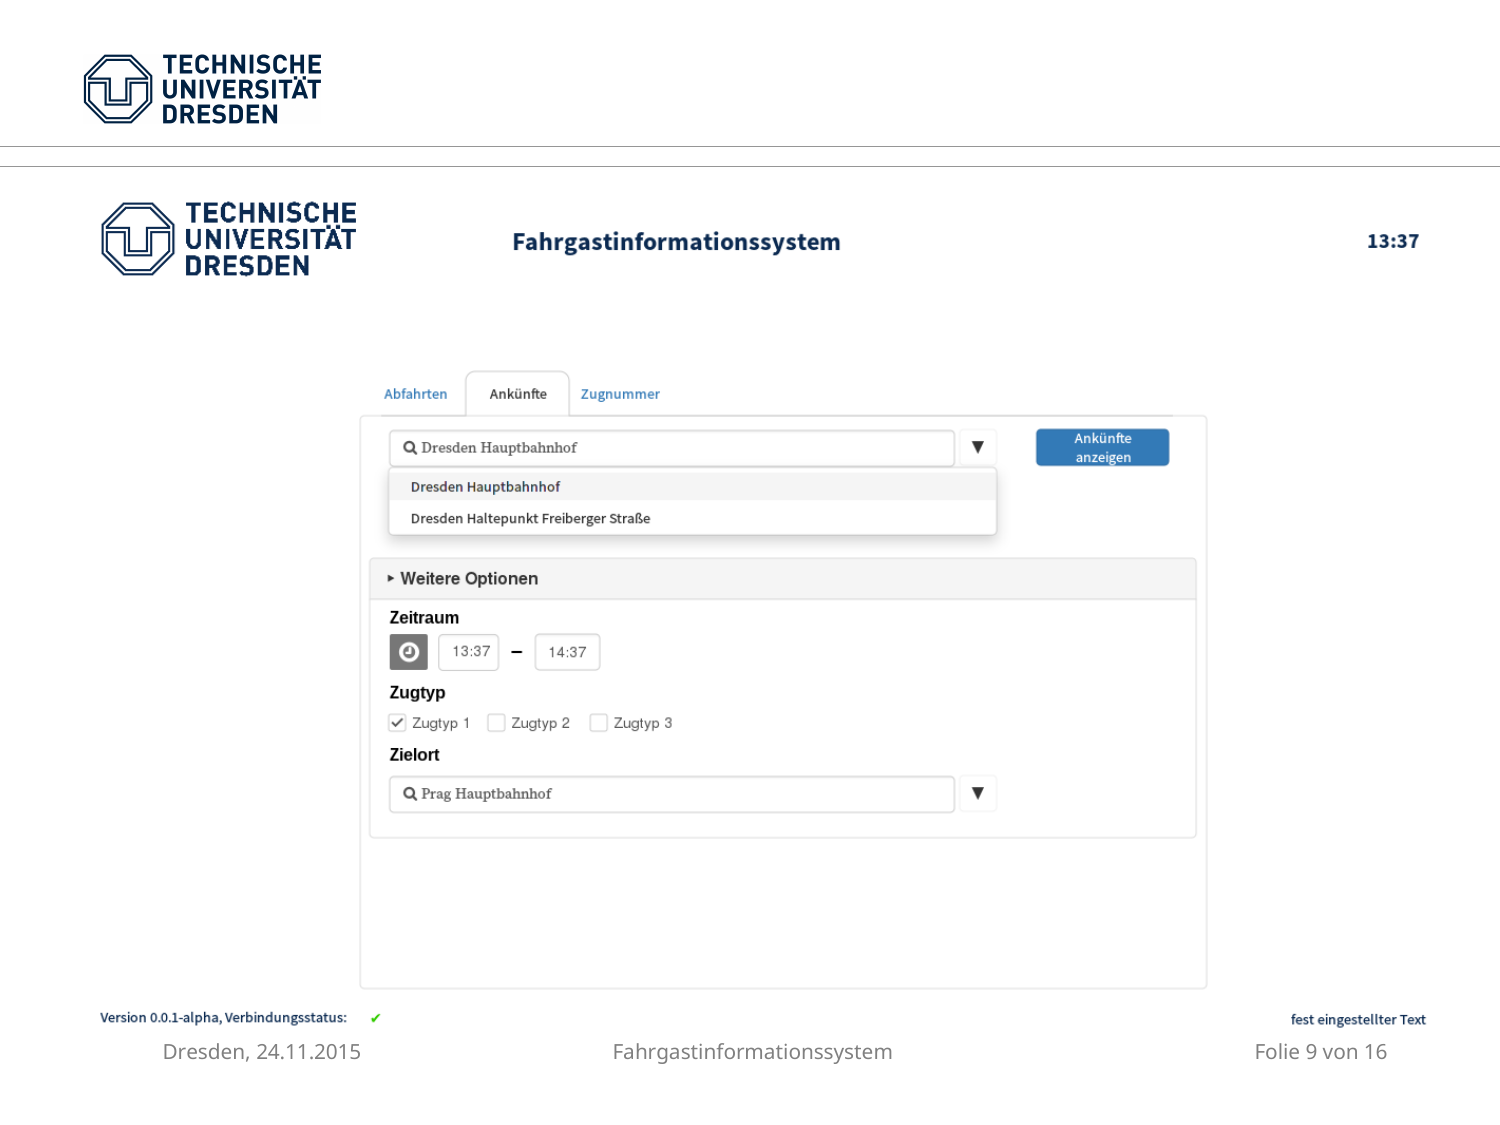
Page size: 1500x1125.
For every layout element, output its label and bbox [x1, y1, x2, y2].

picture [90, 191, 1441, 1036]
picture [83, 54, 321, 124]
